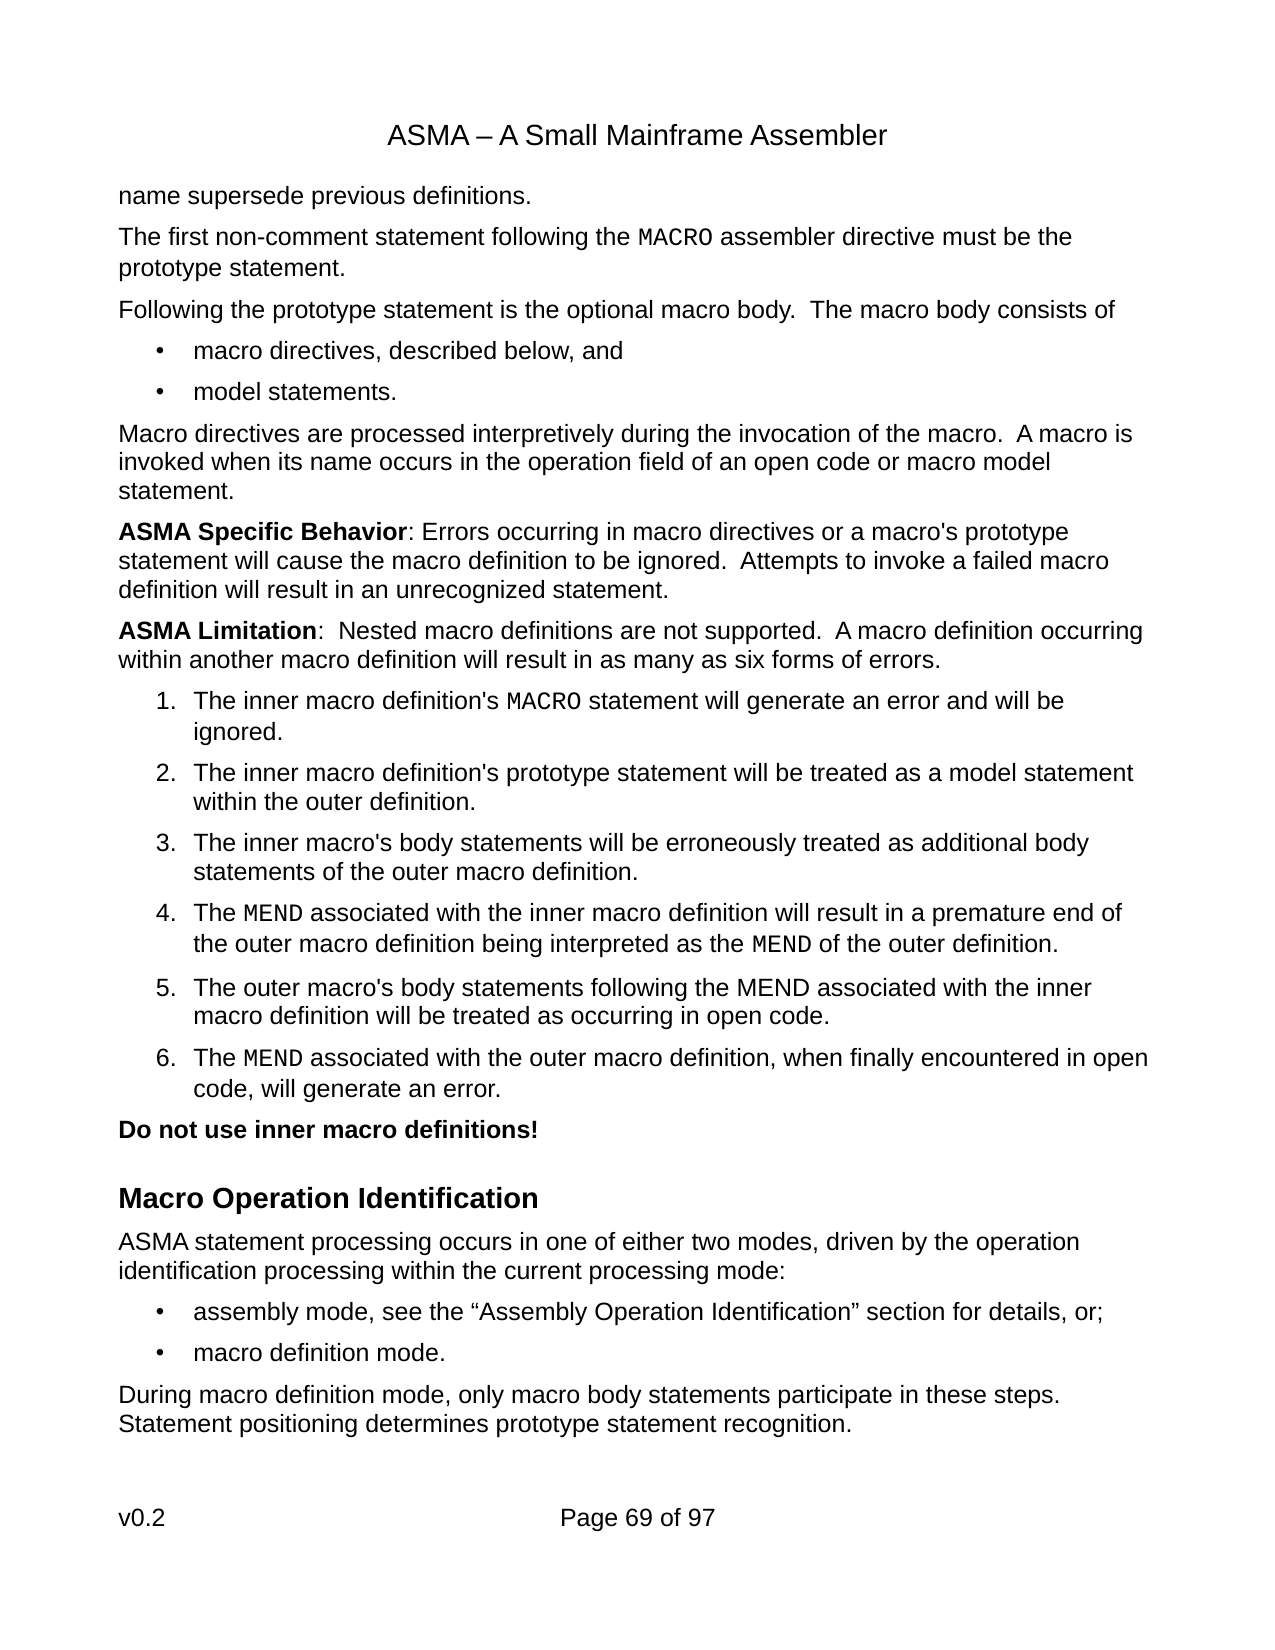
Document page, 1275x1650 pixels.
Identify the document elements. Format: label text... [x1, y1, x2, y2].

list macro directives, described below, and [156, 336, 1157, 365]
list assembly mode, see the “Assembly Operation Identification” section for details, or; [156, 1297, 1157, 1326]
list model statements. [156, 377, 1157, 406]
list The inner macro definition's prototype statement will be treated as a model statement within the outer definition. [156, 758, 1157, 816]
text Following the prototype statement is the optional macro body. The macro body consists of [118, 294, 1157, 323]
list The inner macro's body statements will be erroneously treated as additional body statements of the outer macro definition. [156, 828, 1157, 886]
list macro definition mode. [156, 1338, 1157, 1367]
list The MEND associated with the inner macro definition will result in a premature end of the outer macro definition being interpreted as the MEND of the outer definition. [156, 898, 1157, 960]
list The inner macro definition's MACRO statement will generate an error and will be ignored. [156, 686, 1157, 746]
text name supersede previous definitions. [118, 181, 1157, 210]
list The MEND associated with the outer macro definition, when finally encountered in open code, will generate an error. [156, 1043, 1157, 1102]
text During macro definition mode, only macro body statements participate in these steps. Statement positioning determines prototype statement recognition. [118, 1380, 1157, 1437]
text The first non-comment statement following the MACRO assembler directive must be the prototype statement. [118, 222, 1157, 282]
text ASMA Specific Behavior: Errors occurring in macro directives or a macro's prototype statement will cause the macro definition to be ignored. Attempts to invoke a failed macro definition will result in an unrecognized statement. [118, 517, 1157, 603]
text ASMA Limitation: Nested macro definitions are not supported. A macro definition occurring within another macro definition will result in as many as six forms of errors. [118, 616, 1157, 673]
text Macro directives are processed interpretively during the invocation of the macro. A macro is invoked when its name occurs in the operation field of an open code or macro model statement. [118, 418, 1157, 505]
subtitle Macro Operation Identification [118, 1181, 1157, 1214]
text Do not use inner macro definitions! [118, 1115, 1157, 1143]
list The outer macro's body statements following the MEND associated with the inner macro definition will be treated as occurring in open code. [156, 973, 1157, 1030]
text ASMA statement processing occurs in one of either two modes, driven by the operation identification processing within the current processing mode: [118, 1227, 1157, 1284]
